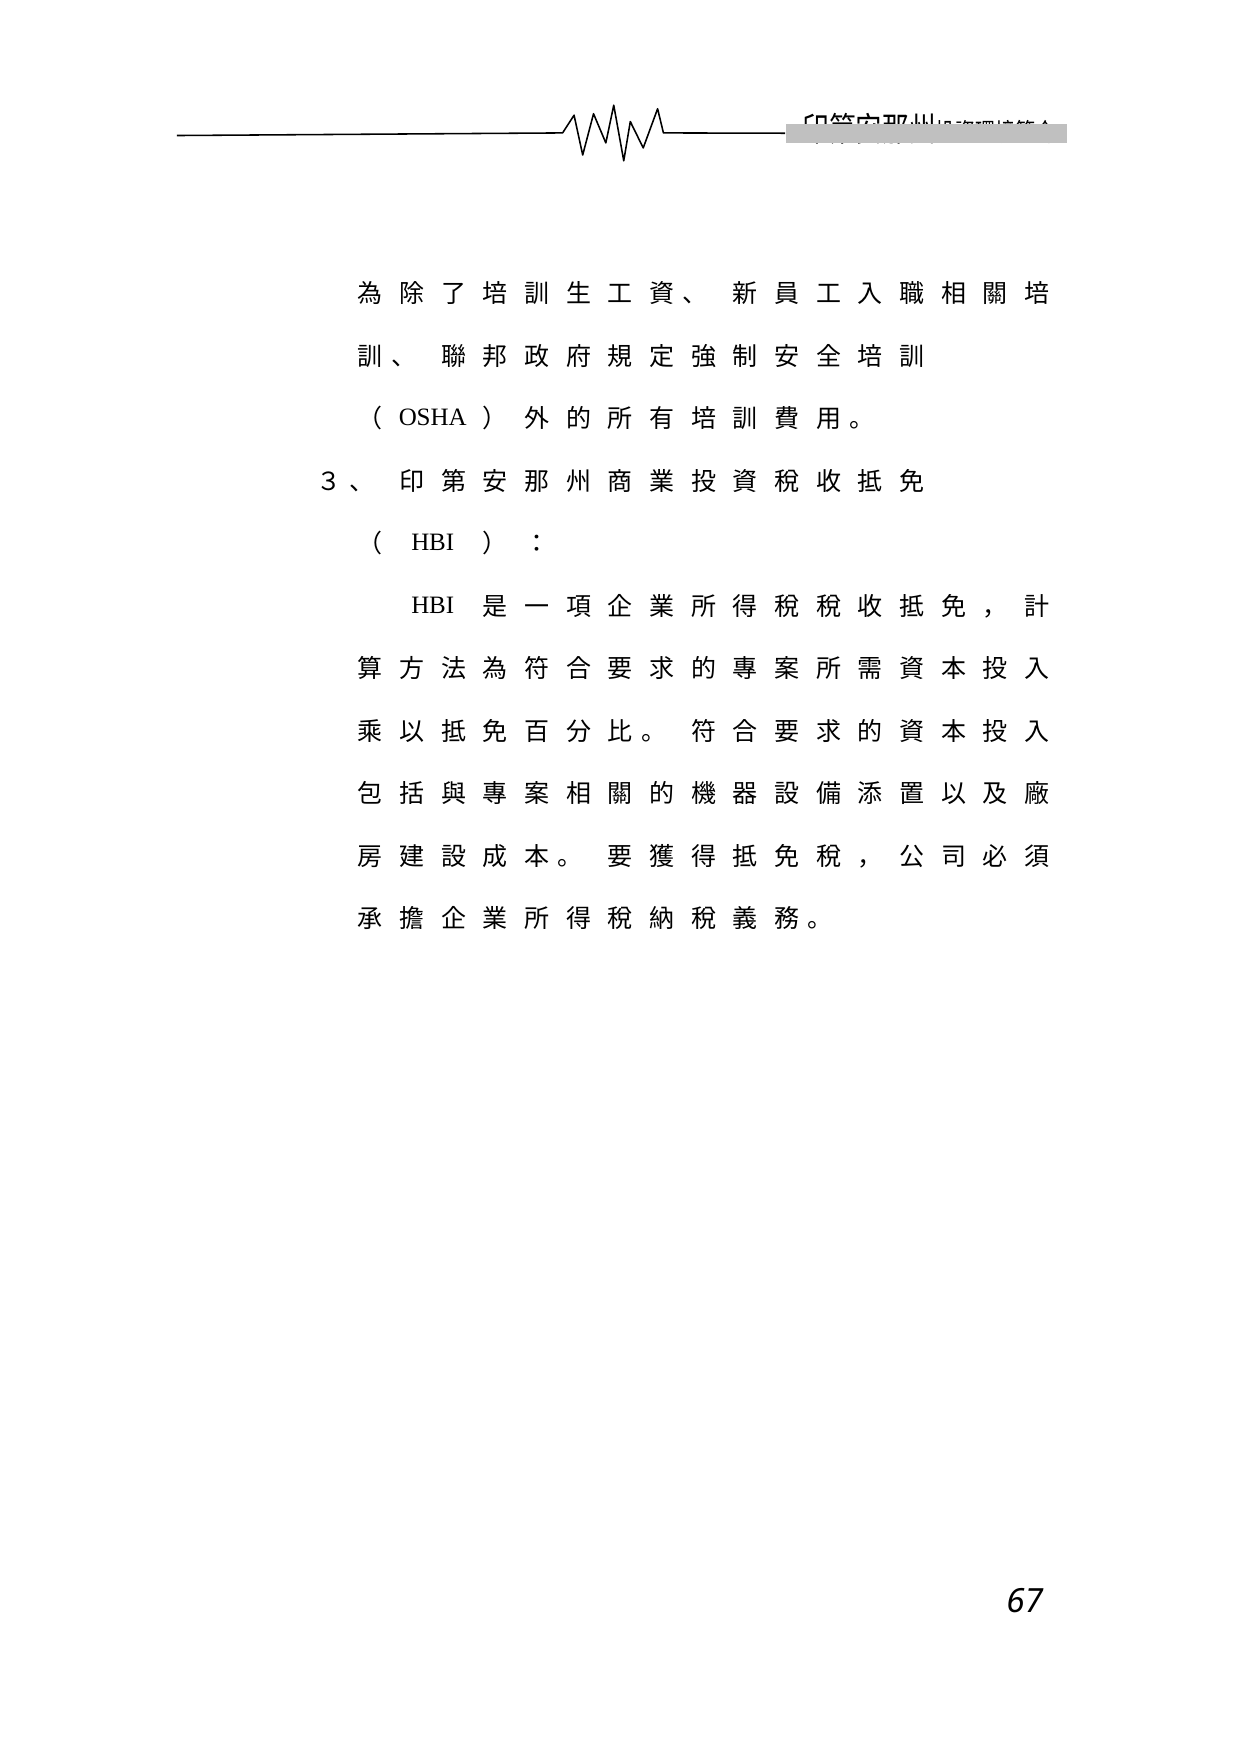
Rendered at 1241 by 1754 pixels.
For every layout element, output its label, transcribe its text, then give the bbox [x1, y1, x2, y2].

text ３、印第安那州商業投資稅收抵免（HBI）： [281, 438, 1058, 563]
text HBI是一項企業所得稅稅收抵免，計算方法為符合要求的專案所需資本投入乘以抵免百分比。符合要求的資本投入包括與專案相關的機器設備添置以及廠房建設成本。要獲得抵免稅，公司必須承擔企業所得稅納稅義務。 [330, 563, 1058, 938]
text 為除了培訓生工資、新員工入職相關培訓、聯邦政府規定強制安全培訓（OSHA）外的所有培訓費用。 [281, 250, 1058, 438]
